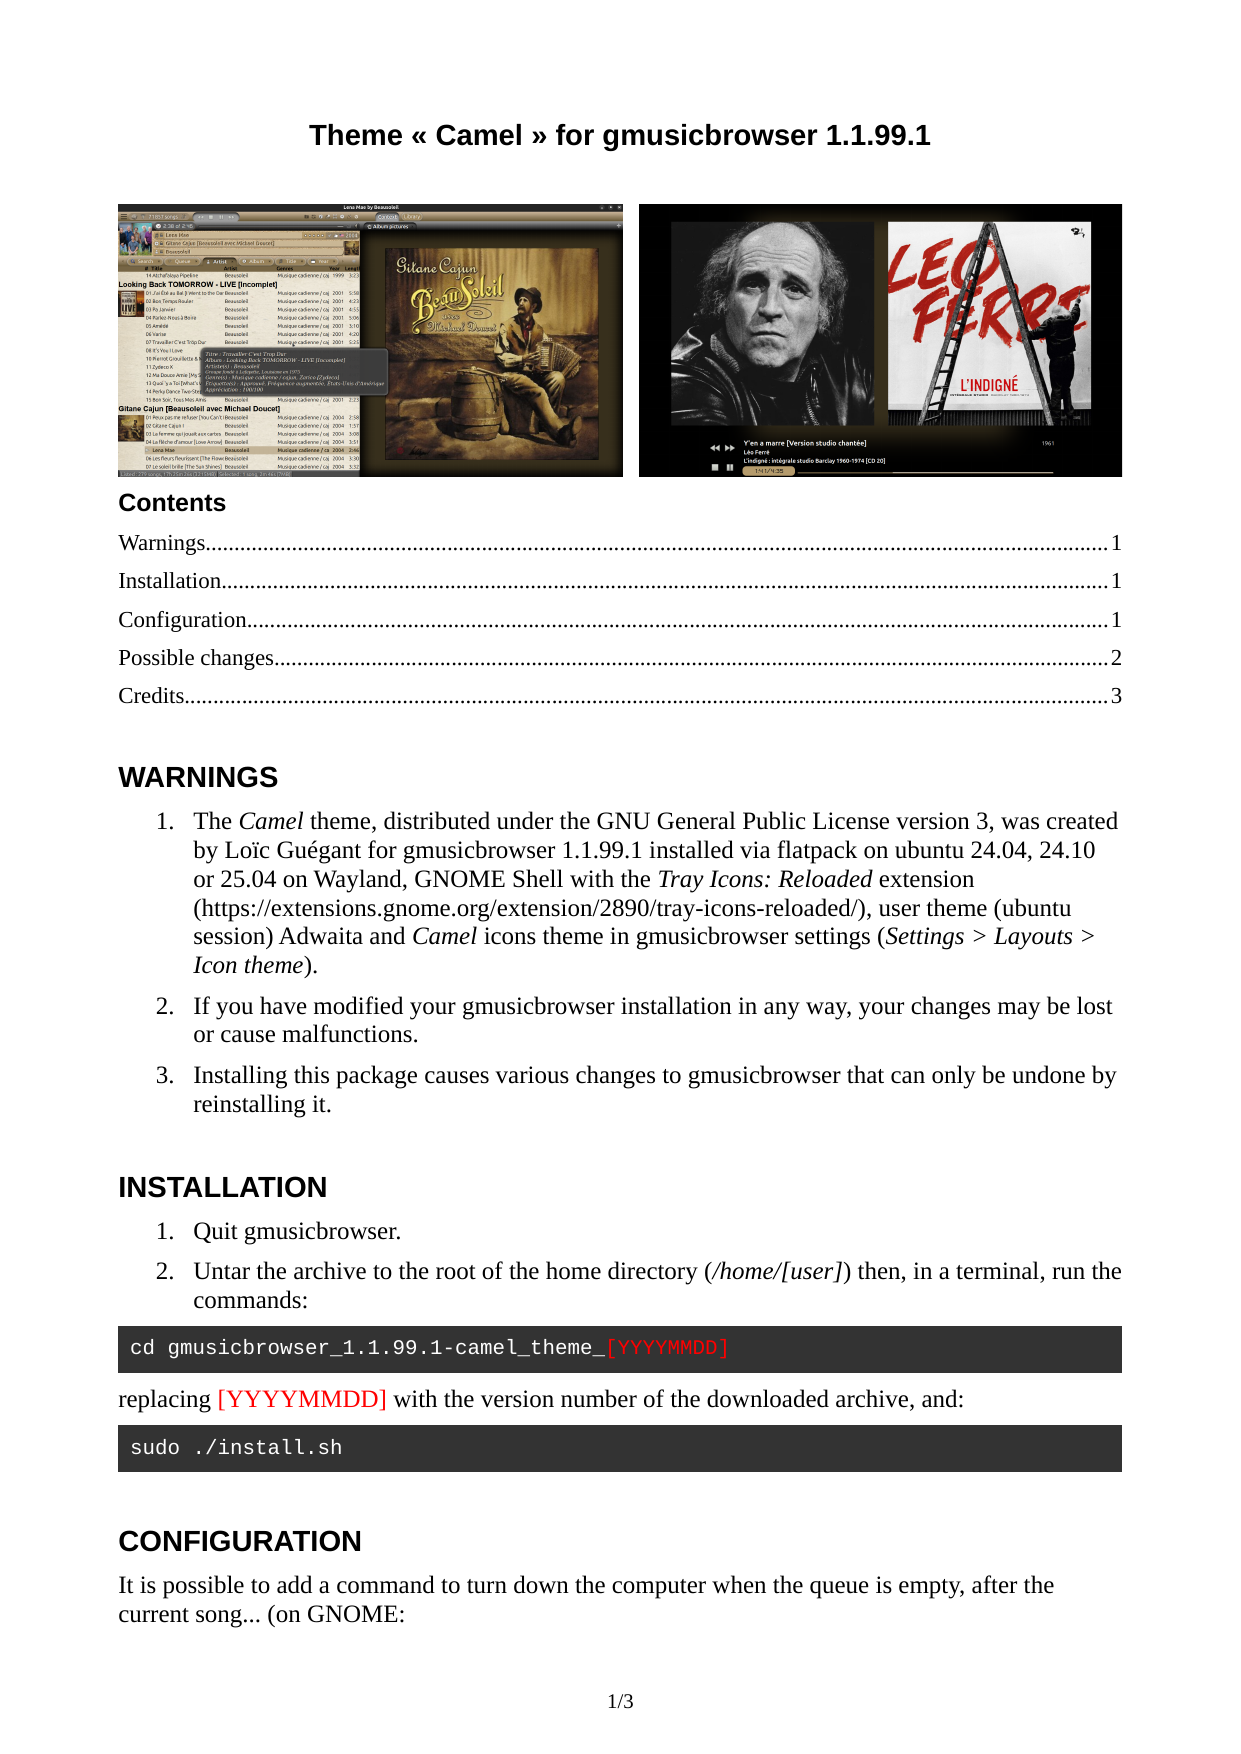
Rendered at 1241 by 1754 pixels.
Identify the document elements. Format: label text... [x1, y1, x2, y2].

list The Camel theme, distributed under the GNU General Public License version 3, was created by Loïc Guégant for gmusicbrowser 1.1.99.1 installed via flatpack on ubuntu 24.04, 24.10 or 25.04 on Wayland, GNOME Shell with the Tray Icons: Reloaded extension (https://extensions.gnome.org/extension/2890/tray-icons-reloaded/), user theme (ubuntu session) Adwaita and Camel icons theme in gmusicbrowser settings (Settings > Layouts > Icon theme). [156, 806, 1122, 979]
subtitle Contents [118, 488, 1122, 517]
subtitle Configuration [118, 1524, 1122, 1558]
picture [118, 204, 623, 477]
text replacing [YYYYMMDD] with the version number of the downloaded archive, and: [118, 1384, 1122, 1413]
text It is possible to add a command to turn down the computer when the queue is empty, after the current song... (on GNOME: [118, 1570, 1122, 1628]
text Credits 3 [118, 682, 1122, 708]
subtitle Warnings [118, 761, 1122, 794]
list Installing this package causes various changes to gmusicbrowser that can only be undone by reinstalling it. [156, 1060, 1122, 1117]
title Theme « Camel » for gmusicbrowser 1.1.99.1 [118, 118, 1122, 152]
text cd gmusicbrowser_1.1.99.1-camel_theme_[YYYYMMDD] [118, 1326, 1122, 1373]
list Quit gmusicbrowser. [156, 1216, 1122, 1244]
list Untar the archive to the root of the home directory (/home/[user]) then, in a terminal, run the commands: [156, 1256, 1122, 1314]
list If you have modified your gmusicbrowser installation in any way, your changes may be lost or cause malfunctions. [156, 991, 1122, 1048]
text Configuration 1 [118, 606, 1122, 632]
text Warnings 1 [118, 529, 1122, 556]
text Installation 1 [118, 567, 1122, 594]
picture [639, 204, 1123, 477]
text sudo ./install.sh [118, 1425, 1122, 1472]
subtitle Installation [118, 1170, 1122, 1203]
text Possible changes 2 [118, 644, 1122, 670]
